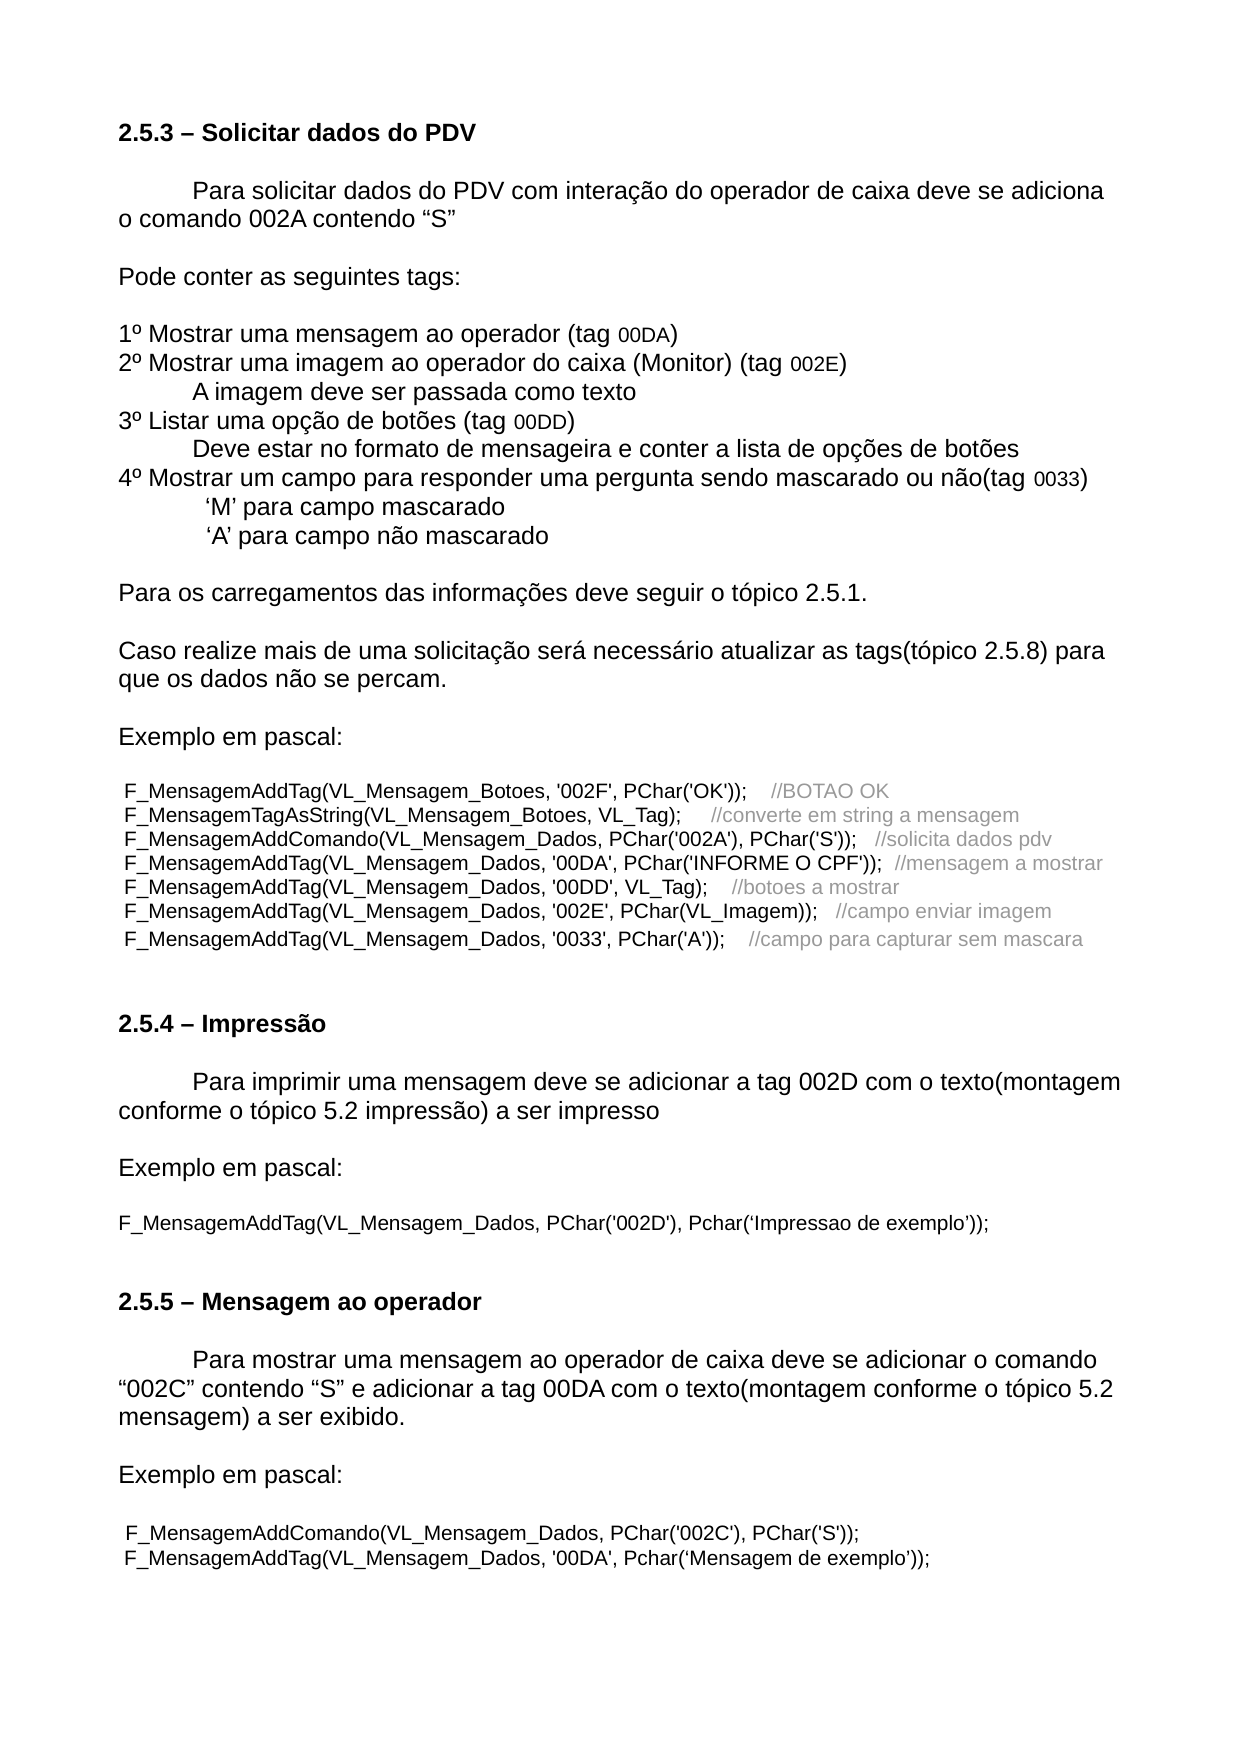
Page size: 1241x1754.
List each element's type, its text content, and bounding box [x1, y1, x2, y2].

text F_MensagemAddComando(VL_Mensagem_Dados, PChar('002A'), PChar('S')); //solicita dados pdv [118, 827, 1122, 851]
text Deve estar no formato de mensageira e conter a lista de opções de botões [118, 434, 1122, 463]
text Caso realize mais de uma solicitação será necessário atualizar as tags(tópico 2.5.8) para que os dados não se percam. [118, 636, 1122, 693]
text Exemplo em pascal: [118, 1460, 1122, 1488]
text F_MensagemAddTag(VL_Mensagem_Dados, PChar('002D'), Pchar(‘Impressao de exemplo’)); [118, 1211, 1122, 1234]
text A imagem deve ser passada como texto [118, 377, 1122, 406]
text Exemplo em pascal: [118, 1153, 1122, 1182]
text Exemplo em pascal: [118, 722, 1122, 751]
text F_MensagemAddTag(VL_Mensagem_Dados, '00DA', PChar('INFORME O CPF')); //mensagem a mostrar [118, 851, 1122, 875]
text 2.5.5 – Mensagem ao operador [118, 1287, 1122, 1316]
text F_MensagemAddTag(VL_Mensagem_Dados, '0033', PChar('A')); //campo para capturar sem mascara [118, 923, 1122, 952]
text 2º Mostrar uma imagem ao operador do caixa (Monitor) (tag 002E) [118, 348, 1122, 377]
text F_MensagemAddTag(VL_Mensagem_Dados, '002E', PChar(VL_Imagem)); //campo enviar imagem [118, 899, 1122, 923]
text F_MensagemAddTag(VL_Mensagem_Botoes, '002F', PChar('OK')); //BOTAO OK [118, 779, 1122, 803]
text 4º Mostrar um campo para responder uma pergunta sendo mascarado ou não(tag 0033) [118, 463, 1122, 492]
text 2.5.4 – Impressão [118, 1009, 1122, 1038]
text ‘M’ para campo mascarado [118, 492, 1122, 521]
text F_MensagemAddTag(VL_Mensagem_Dados, '00DA', Pchar(‘Mensagem de exemplo’)); [118, 1546, 1122, 1570]
text Para os carregamentos das informações deve seguir o tópico 2.5.1. [118, 578, 1122, 607]
text F_MensagemAddComando(VL_Mensagem_Dados, PChar('002C'), PChar('S')); [118, 1517, 1122, 1546]
text Para imprimir uma mensagem deve se adicionar a tag 002D com o texto(montagem conforme o tópico 5.2 impressão) a ser impresso [118, 1067, 1122, 1124]
text F_MensagemTagAsString(VL_Mensagem_Botoes, VL_Tag); //converte em string a mensagem [118, 803, 1122, 827]
text Pode conter as seguintes tags: [118, 262, 1122, 291]
text Para mostrar uma mensagem ao operador de caixa deve se adicionar o comando “002C” contendo “S” e adicionar a tag 00DA com o texto(montagem conforme o tópico 5.2 mensagem) a ser exibido. [118, 1345, 1122, 1431]
text F_MensagemAddTag(VL_Mensagem_Dados, '00DD', VL_Tag); //botoes a mostrar [118, 875, 1122, 899]
text 2.5.3 – Solicitar dados do PDV [118, 118, 1122, 147]
text 1º Mostrar uma mensagem ao operador (tag 00DA) [118, 319, 1122, 348]
text ‘A’ para campo não mascarado [118, 521, 1122, 549]
text 3º Listar uma opção de botões (tag 00DD) [118, 406, 1122, 434]
text Para solicitar dados do PDV com interação do operador de caixa deve se adiciona o comando 002A contendo “S” [118, 176, 1122, 233]
